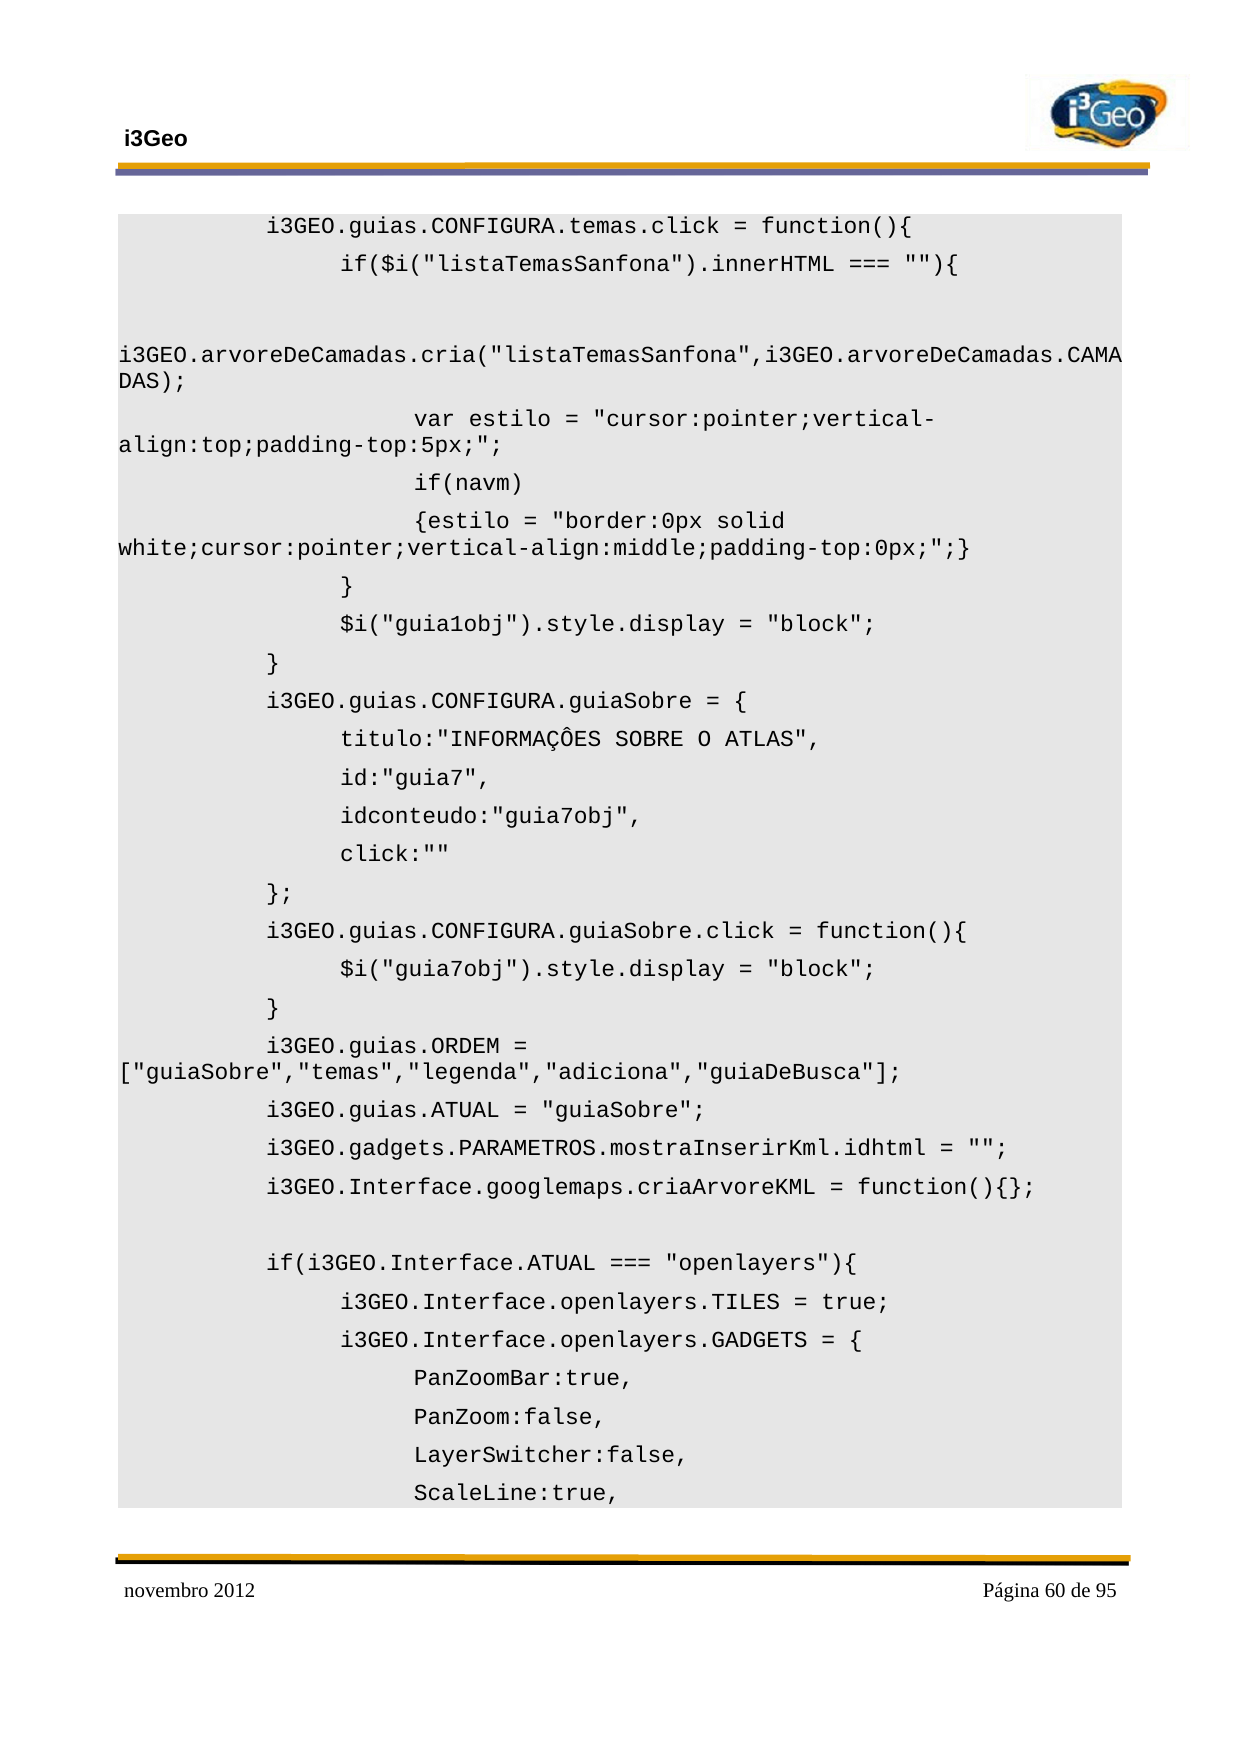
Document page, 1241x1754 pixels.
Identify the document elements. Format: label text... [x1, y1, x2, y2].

text $i("guia7obj").style.display = "block"; [118, 957, 1122, 983]
text i3GEO.guias.ATUAL = "guiaSobre"; [118, 1098, 1122, 1124]
picture [1025, 74, 1191, 151]
text $i("guia1obj").style.display = "block"; [118, 612, 1122, 638]
text click:"" [118, 842, 1122, 868]
text } [118, 574, 1122, 600]
text titulo:"INFORMAÇÔES SOBRE O ATLAS", [118, 727, 1122, 753]
text i3GEO.Interface.openlayers.TILES = true; [118, 1290, 1122, 1316]
text if(navm) [118, 472, 1122, 497]
text ScaleLine:true, [118, 1482, 1122, 1508]
text {estilo = "border:0px solid white;cursor:pointer;vertical-align:middle;padding-top:0px;";} [118, 510, 1122, 562]
text i3GEO.guias.CONFIGURA.guiaSobre.click = function(){ [118, 919, 1122, 945]
text }; [118, 881, 1122, 907]
text i3GEO.Interface.googlemaps.criaArvoreKML = function(){}; [118, 1175, 1122, 1201]
text idconteudo:"guia7obj", [118, 804, 1122, 830]
text i3GEO.guias.CONFIGURA.temas.click = function(){ [118, 214, 1122, 240]
text PanZoomBar:true, [118, 1367, 1122, 1393]
text } [118, 651, 1122, 677]
text LayerSwitcher:false, [118, 1443, 1122, 1469]
text } [118, 996, 1122, 1022]
text var estilo = "cursor:pointer;vertical-align:top;padding-top:5px;"; [118, 407, 1122, 459]
text i3GEO.Interface.openlayers.GADGETS = { [118, 1328, 1122, 1354]
text i3GEO.guias.CONFIGURA.guiaSobre = { [118, 689, 1122, 715]
text PanZoom:false, [118, 1405, 1122, 1431]
text if(i3GEO.Interface.ATUAL === "openlayers"){ [118, 1252, 1122, 1278]
text i3GEO.arvoreDeCamadas.cria("listaTemasSanfona",i3GEO.arvoreDeCamadas.CAMADAS); [118, 291, 1122, 395]
text id:"guia7", [118, 766, 1122, 792]
text i3GEO.gadgets.PARAMETROS.mostraInserirKml.idhtml = ""; [118, 1137, 1122, 1163]
text i3GEO.guias.ORDEM = ["guiaSobre","temas","legenda","adiciona","guiaDeBusca"]; [118, 1034, 1122, 1086]
text if($i("listaTemasSanfona").innerHTML === ""){ [118, 253, 1122, 279]
